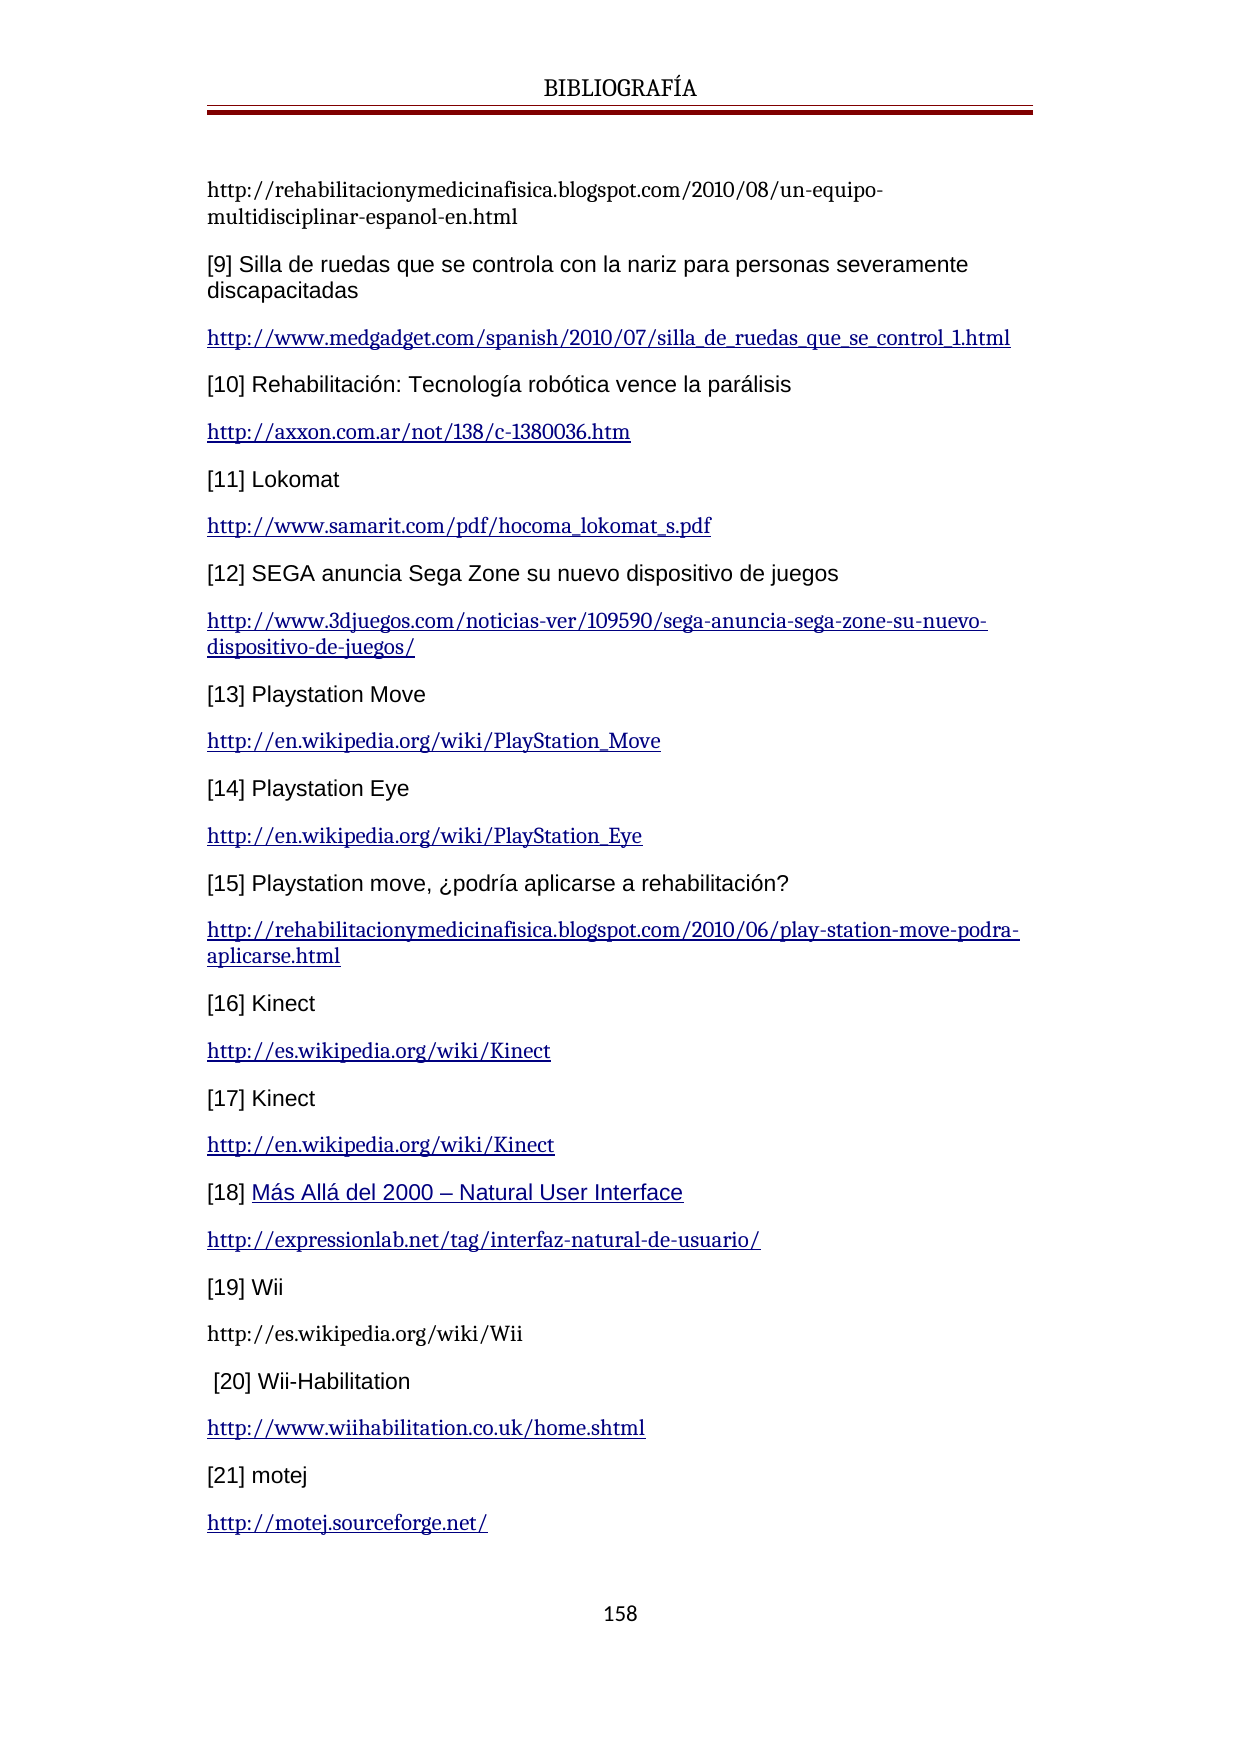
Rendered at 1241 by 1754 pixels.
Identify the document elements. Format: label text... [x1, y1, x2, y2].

text http://www.3djuegos.com/noticias-ver/109590/sega-anuncia-sega-zone-su-nuevo-dispositivo-de-juegos/ [207, 607, 1033, 660]
text [9] Silla de ruedas que se controla con la nariz para personas severamente discapacitadas [207, 251, 1033, 303]
text http://expressionlab.net/tag/interfaz-natural-de-usuario/ [207, 1226, 1033, 1253]
text [19] Wii [207, 1273, 1033, 1300]
text http://www.wiihabilitation.co.uk/home.shtml [207, 1415, 1033, 1441]
text http://es.wikipedia.org/wiki/Wii [207, 1321, 1033, 1347]
text http://es.wikipedia.org/wiki/Kinect [207, 1038, 1033, 1064]
text http://www.samarit.com/pdf/hocoma_lokomat_s.pdf [207, 513, 1033, 539]
text [21] motej [207, 1462, 1033, 1489]
text [12] SEGA anuncia Sega Zone su nuevo dispositivo de juegos [207, 560, 1033, 587]
text http://motej.sourceforge.net/ [207, 1509, 1033, 1536]
text [16] Kinect [207, 990, 1033, 1017]
text [14] Playstation Eye [207, 775, 1033, 802]
text [15] Playstation move, ¿podría aplicarse a rehabilitación? [207, 870, 1033, 896]
text http://en.wikipedia.org/wiki/PlayStation_Move [207, 728, 1033, 754]
text http://en.wikipedia.org/wiki/PlayStation_Eye [207, 822, 1033, 849]
text http://rehabilitacionymedicinafisica.blogspot.com/2010/06/play-station-move-podra-aplicarse.html [207, 917, 1033, 969]
text http://en.wikipedia.org/wiki/Kinect [207, 1132, 1033, 1158]
text [18] Más Allá del 2000 – Natural User Interface [207, 1179, 1033, 1206]
text [11] Lokomat [207, 466, 1033, 492]
text http://www.medgadget.com/spanish/2010/07/silla_de_ruedas_que_se_control_1.html [207, 324, 1033, 351]
text http://axxon.com.ar/not/138/c-1380036.htm [207, 419, 1033, 445]
text [13] Playstation Move [207, 681, 1033, 707]
text [17] Kinect [207, 1085, 1033, 1111]
text http://rehabilitacionymedicinafisica.blogspot.com/2010/08/un-equipo-multidisciplinar-espanol-en.html [207, 177, 1033, 230]
text [20] Wii-Habilitation [207, 1368, 1033, 1394]
text [10] Rehabilitación: Tecnología robótica vence la parálisis [207, 371, 1033, 398]
